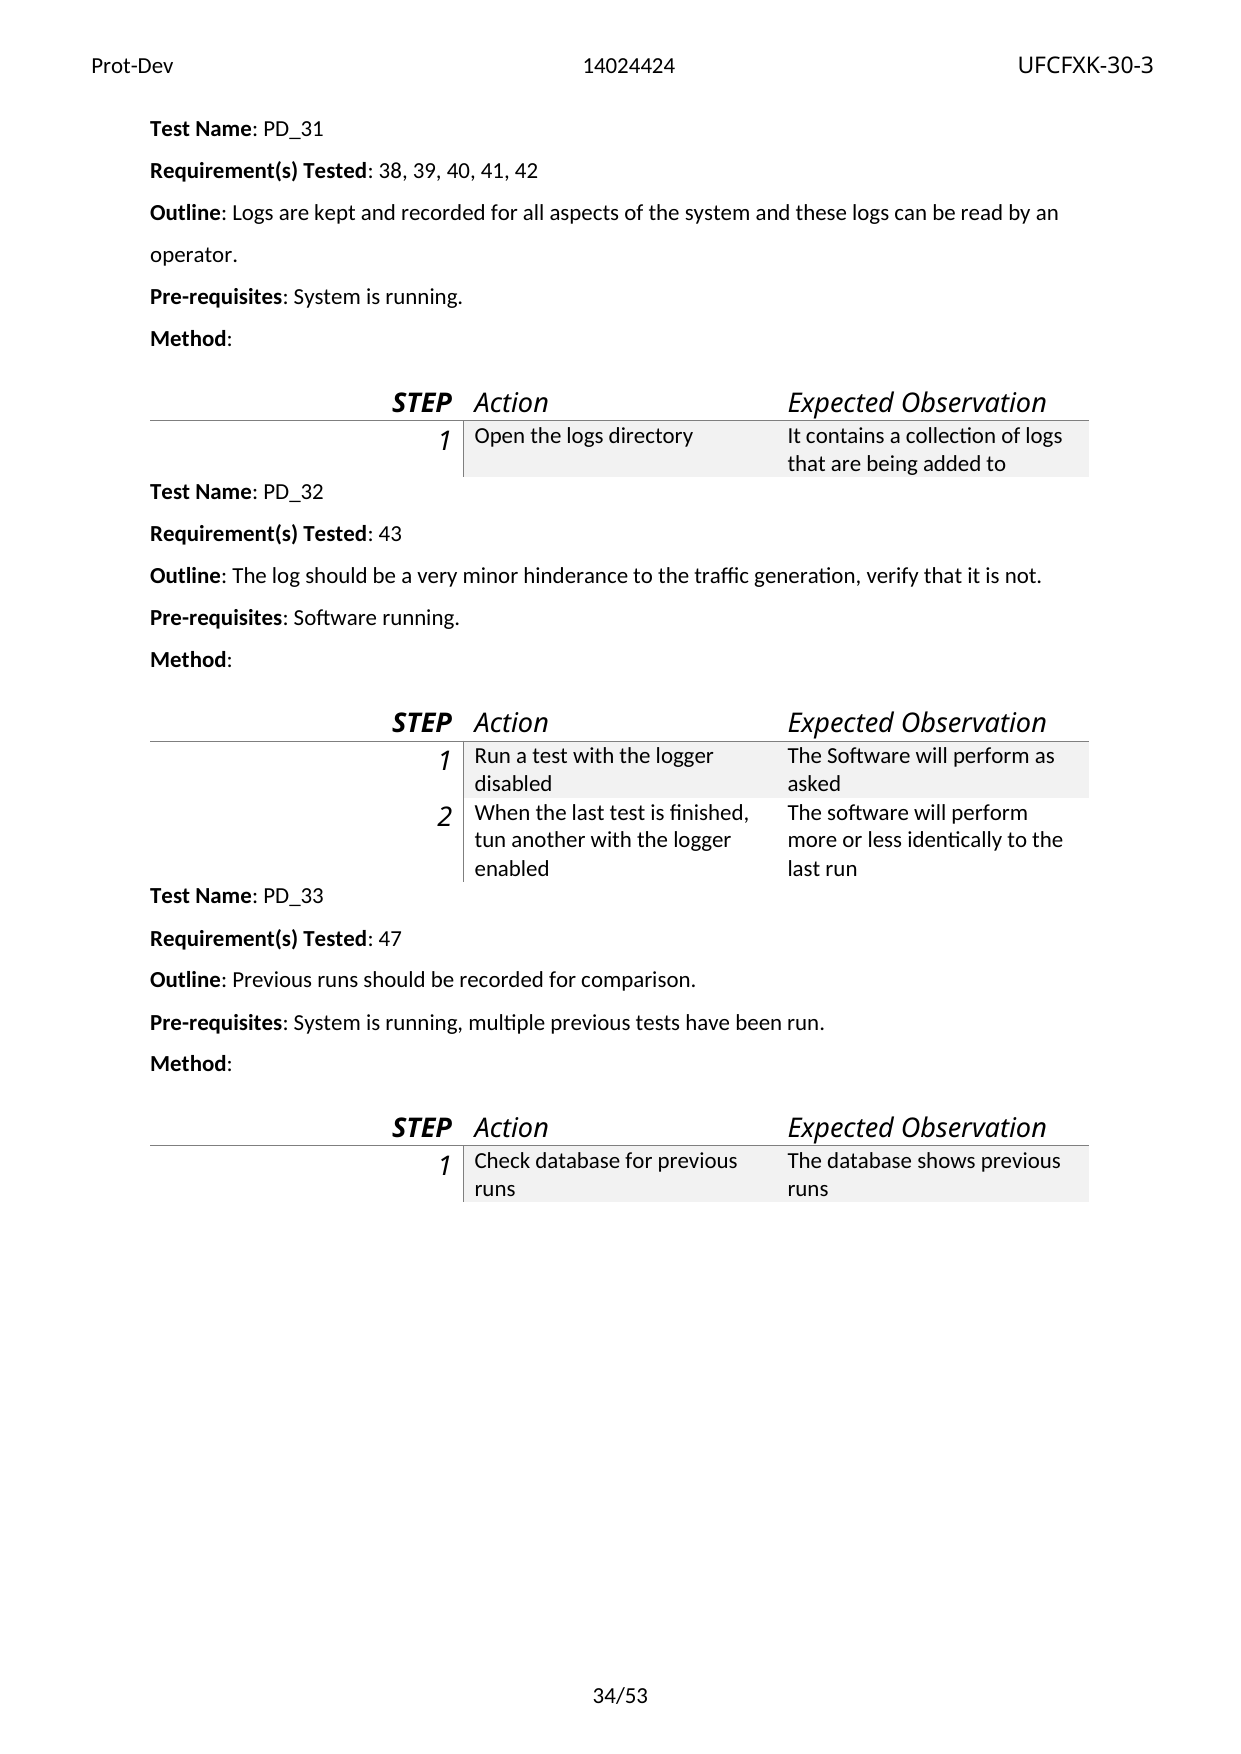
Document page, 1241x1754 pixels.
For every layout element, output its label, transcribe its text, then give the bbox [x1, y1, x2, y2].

table_cell 2 [150, 798, 463, 882]
table_header Action [463, 1108, 776, 1145]
table_header STEP [150, 383, 463, 420]
table_cell 1 [150, 1146, 463, 1202]
text Test Name: PD_33 Requirement(s) Tested: 47 Outline: Previous runs should be recorded for comparison. Pre-requisites: System is running, multiple previous tests have been run. Method: [150, 882, 1090, 1078]
table_header STEP [150, 704, 463, 741]
table_cell 1 [150, 742, 463, 798]
table_header Expected Observation [776, 1108, 1089, 1145]
table_cell When the last test is finished, tun another with the logger enabled [464, 798, 776, 882]
table_header STEP [150, 1108, 463, 1145]
text Test Name: PD_32 Requirement(s) Tested: 43 Outline: The log should be a very minor hinderance to the traffic generation, verify that it is not. Pre-requisites: Software running. Method: [150, 477, 1090, 673]
table_header Expected Observation [776, 383, 1089, 420]
table_cell It contains a collection of logs that are being added to [776, 421, 1089, 477]
table_cell 1 [150, 421, 463, 477]
table_cell The software will perform more or less identically to the last run [776, 798, 1089, 882]
table_cell The database shows previous runs [776, 1146, 1089, 1202]
table_cell The Software will perform as asked [776, 742, 1089, 798]
table_header Action [463, 383, 776, 420]
table_cell Run a test with the logger disabled [464, 742, 776, 798]
table_cell Open the logs directory [464, 421, 776, 477]
text Test Name: PD_31 Requirement(s) Tested: 38, 39, 40, 41, 42 Outline: Logs are kept and recorded for all aspects of the system and these logs can be read by an operator. Pre-requisites: System is running. Method: [150, 114, 1090, 352]
table_header Action [463, 704, 776, 741]
table_cell Check database for previous runs [464, 1146, 776, 1202]
table_header Expected Observation [776, 704, 1089, 741]
